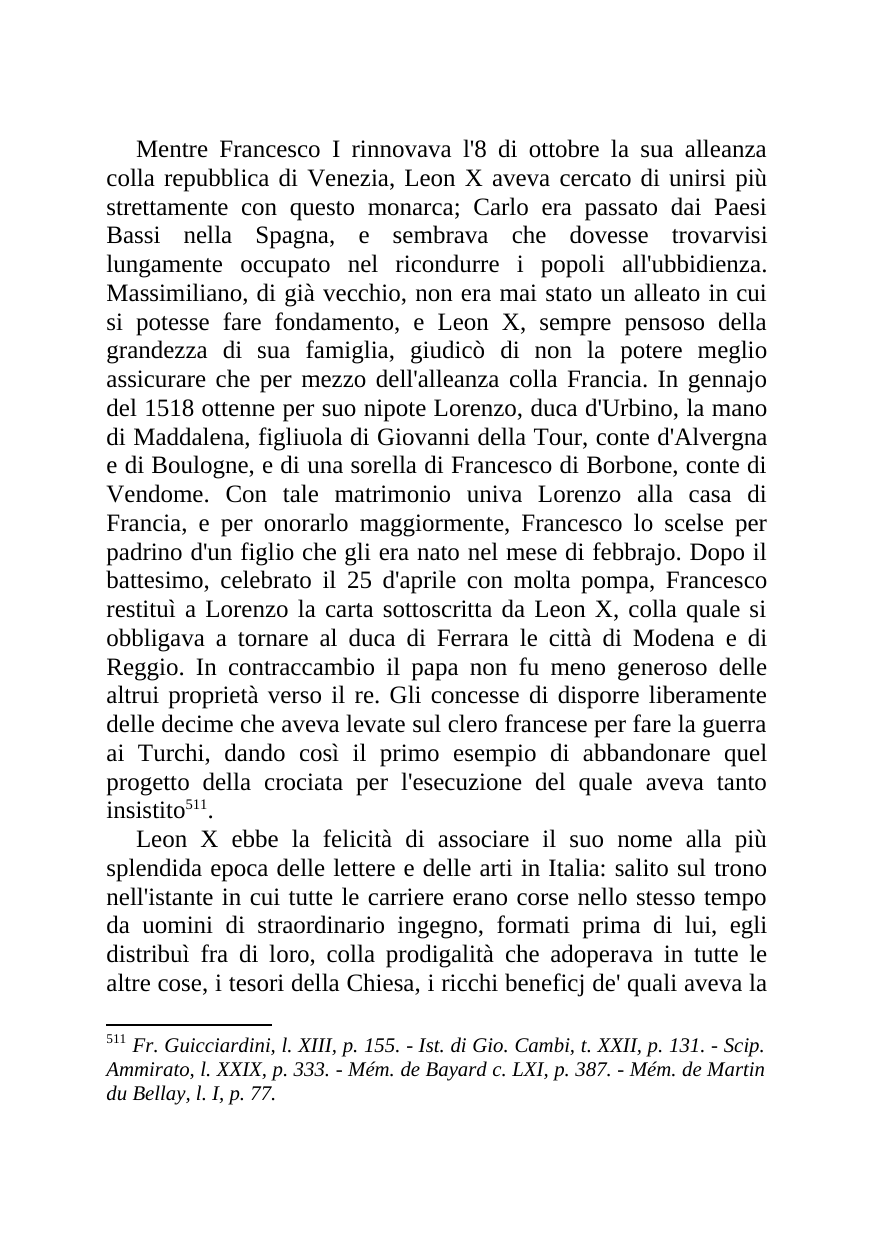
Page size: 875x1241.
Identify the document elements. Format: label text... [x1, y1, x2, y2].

text Fr. Guicciardini, l. XIII, p. 155. - Ist. di Gio. Cambi, t. XXII, p. 131. - Scip. Ammirato, l. XXIX, p. 333. - Mém. de Bayard c. LXI, p. 387. - Mém. de Martin du Bellay, l. I, p. 77. [106, 1031, 768, 1105]
text Mentre Francesco I rinnovava l'8 di ottobre la sua alleanza colla repubblica di Venezia, Leon X aveva cercato di unirsi più strettamente con questo monarca; Carlo era passato dai Paesi Bassi nella Spagna, e sembrava che dovesse trovarvisi lungamente occupato nel ricondurre i popoli all'ubbidienza. Massimiliano, di già vecchio, non era mai stato un alleato in cui si potesse fare fondamento, e Leon X, sempre pensoso della grandezza di sua famiglia, giudicò di non la potere meglio assicurare che per mezzo dell'alleanza colla Francia. In gennajo del 1518 ottenne per suo nipote Lorenzo, duca d'Urbino, la mano di Maddalena, figliuola di Giovanni della Tour, conte d'Alvergna e di Boulogne, e di una sorella di Francesco di Borbone, conte di Vendome. Con tale matrimonio univa Lorenzo alla casa di Francia, e per onorarlo maggiormente, Francesco lo scelse per padrino d'un figlio che gli era nato nel mese di febbrajo. Dopo il battesimo, celebrato il 25 d'aprile con molta pompa, Francesco restituì a Lorenzo la carta sottoscritta da Leon X, colla quale si obbligava a tornare al duca di Ferrara le città di Modena e di Reggio. In contraccambio il papa non fu meno generoso delle altrui proprietà verso il re. Gli concesse di disporre liberamente delle decime che aveva levate sul clero francese per fare la guerra ai Turchi, dando così il primo esempio di abbandonare quel progetto della crociata per l'esecuzione del quale aveva tanto insistito. [106, 134, 768, 824]
text Leon X ebbe la felicità di associare il suo nome alla più splendida epoca delle lettere e delle arti in Italia: salito sul trono nell'istante in cui tutte le carriere erano corse nello stesso tempo da uomini di straordinario ingegno, formati prima di lui, egli distribuì fra di loro, colla prodigalità che adoperava in tutte le altre cose, i tesori della Chiesa, i ricchi beneficj de' quali aveva la [106, 824, 768, 997]
